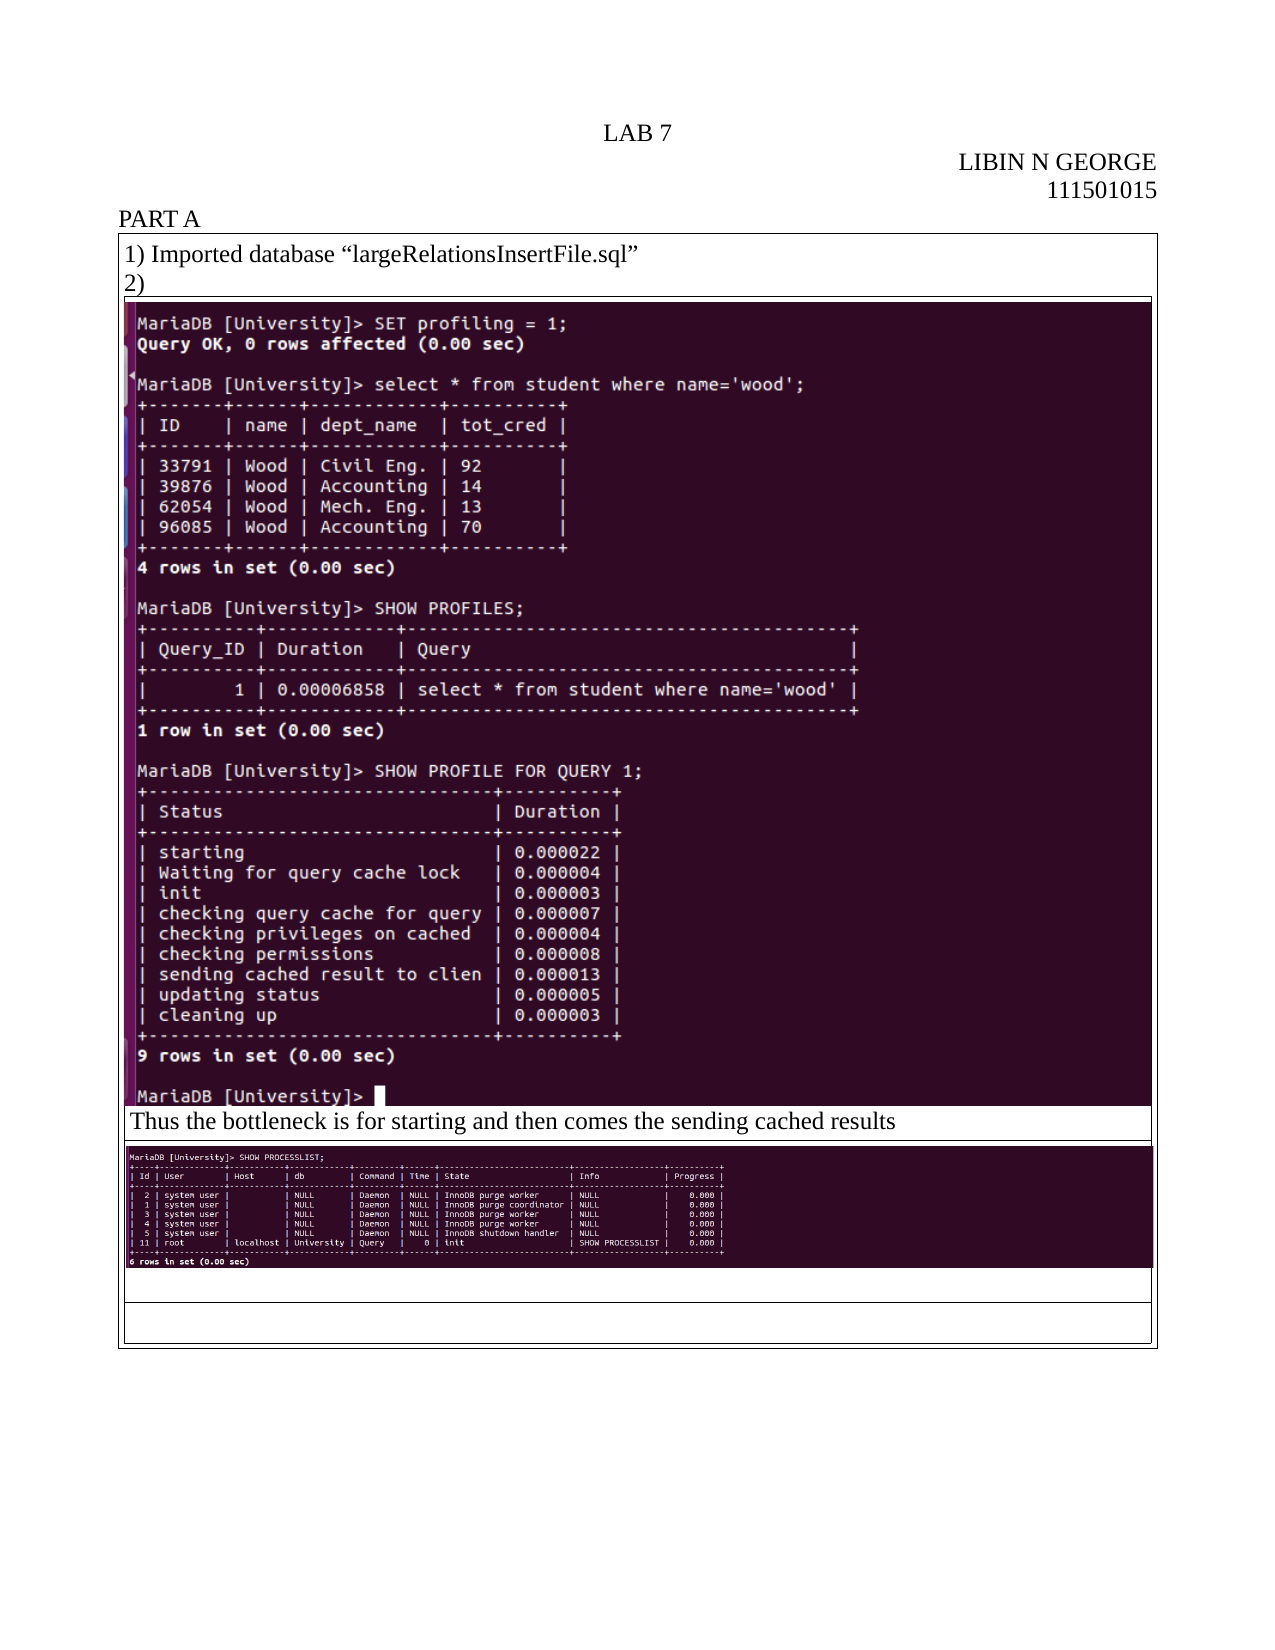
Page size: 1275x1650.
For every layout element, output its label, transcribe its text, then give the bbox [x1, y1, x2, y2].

table_cell [125, 1141, 1151, 1302]
text LIBIN N GEORGE [118, 147, 1157, 176]
table_header Thus the bottleneck is for starting and then comes the sending cached results [125, 1106, 1151, 1140]
table_header [125, 297, 1151, 302]
table_header 1) Imported database “largeRelationsInsertFile.sql” 2) [119, 234, 1157, 1348]
table_cell [125, 1303, 1151, 1342]
picture [123, 302, 1152, 1106]
text LAB 7 [118, 118, 1157, 147]
text PART A [118, 204, 1157, 233]
text 111501015 [118, 176, 1157, 204]
picture [126, 1146, 1154, 1268]
